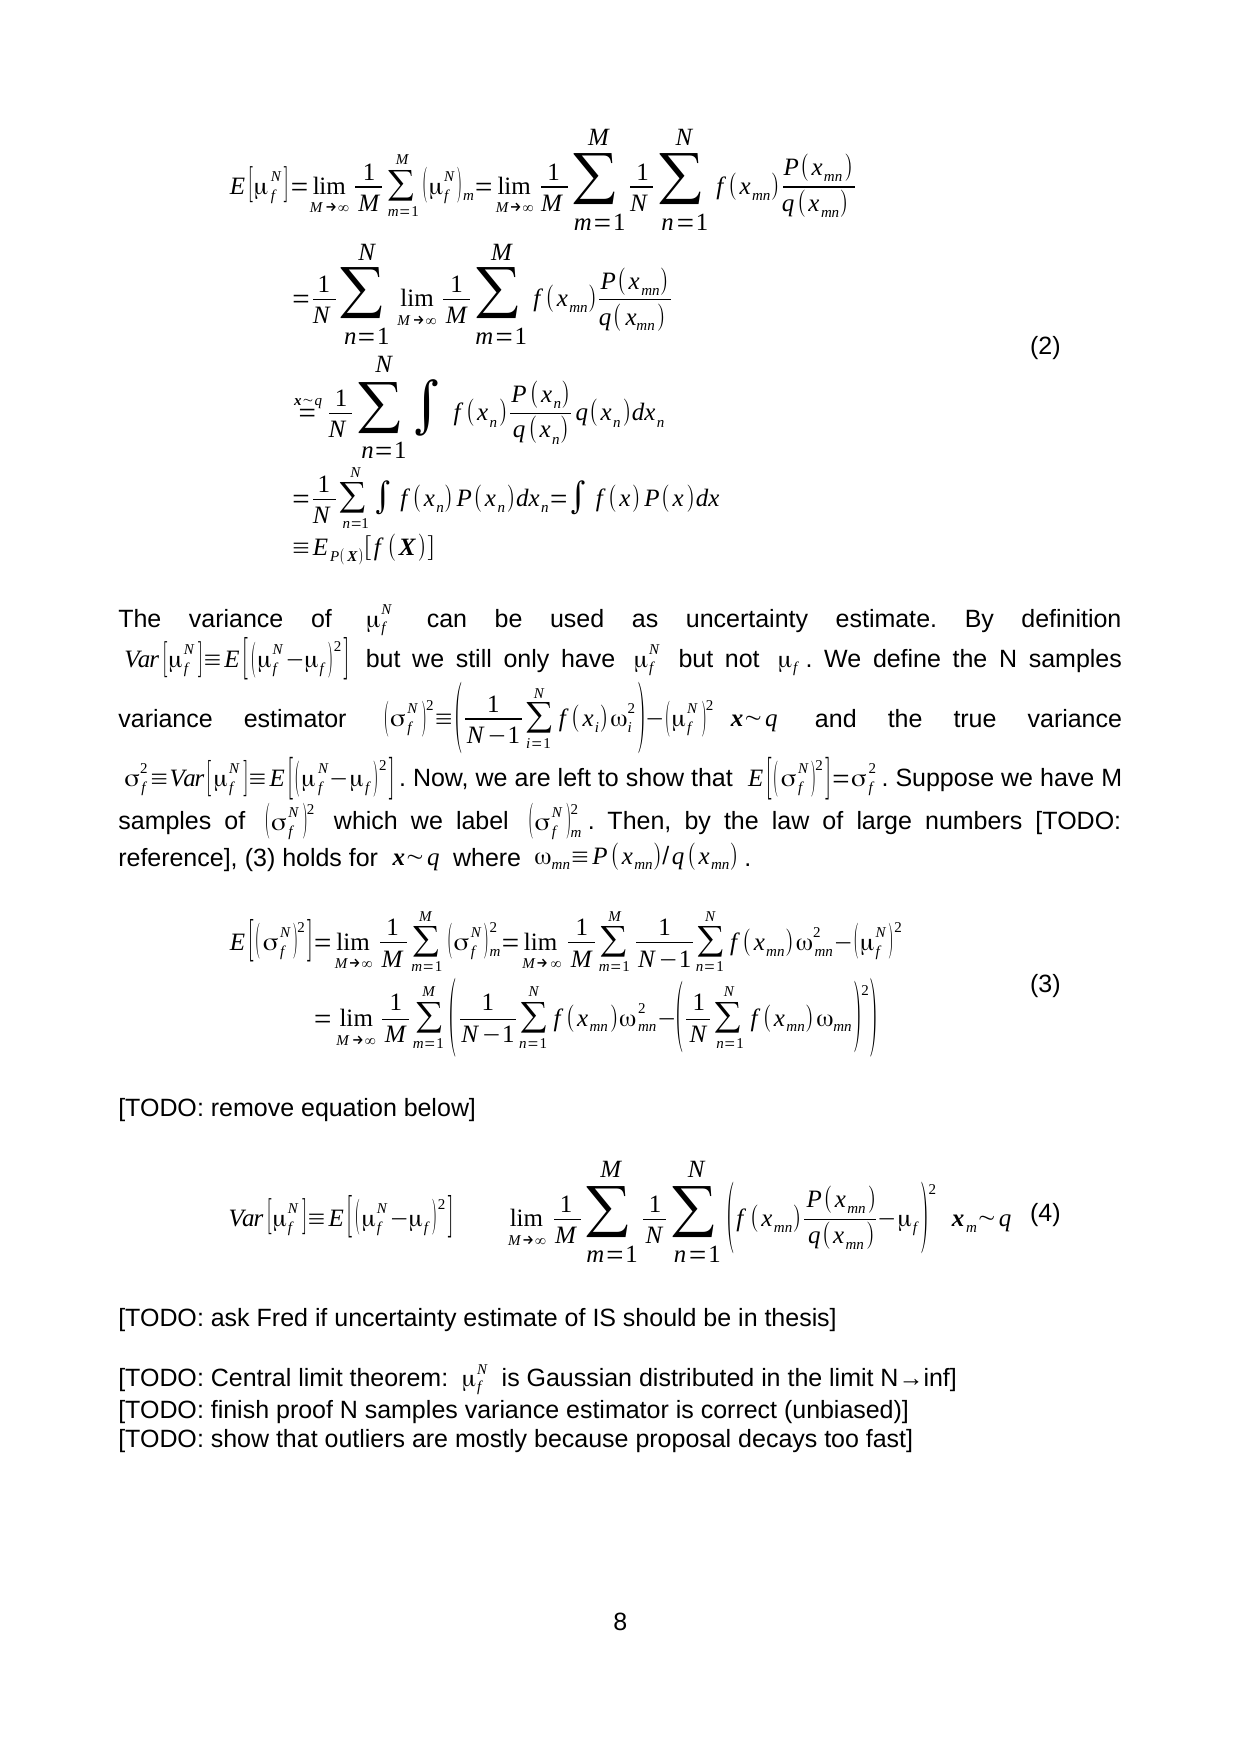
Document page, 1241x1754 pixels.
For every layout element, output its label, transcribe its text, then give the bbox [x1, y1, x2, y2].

table_header [118, 902, 217, 1064]
table_header (2) [1024, 118, 1123, 572]
text [TODO: finish proof N samples variance estimator is correct (unbiased)] [118, 1395, 1122, 1424]
table_header [118, 1150, 217, 1274]
text [TODO: show that outliers are mostly because proposal decays too fast] [118, 1424, 1122, 1453]
table_header (3) [1024, 902, 1123, 1064]
text [TODO: remove equation below] [118, 1093, 1122, 1122]
table_header (4) [1024, 1150, 1123, 1274]
table_header [217, 118, 1024, 572]
table_header [217, 902, 1024, 1064]
text [TODO: ask Fred if uncertainty estimate of IS should be in thesis] [118, 1303, 1122, 1332]
table_header [118, 118, 217, 572]
text [TODO: Central limit theorem: is Gaussian distributed in the limit N→inf] [118, 1360, 1122, 1395]
table_header [217, 1150, 1024, 1274]
text The variance of can be used as uncertainty estimate. By definition but we still only have but not . We define the N samples variance estimator and the true variance . Now, we are left to show that . Suppose we have M samples of which we label . Then, by the law of large numbers [TODO: reference], (3) holds for where . [118, 601, 1122, 873]
